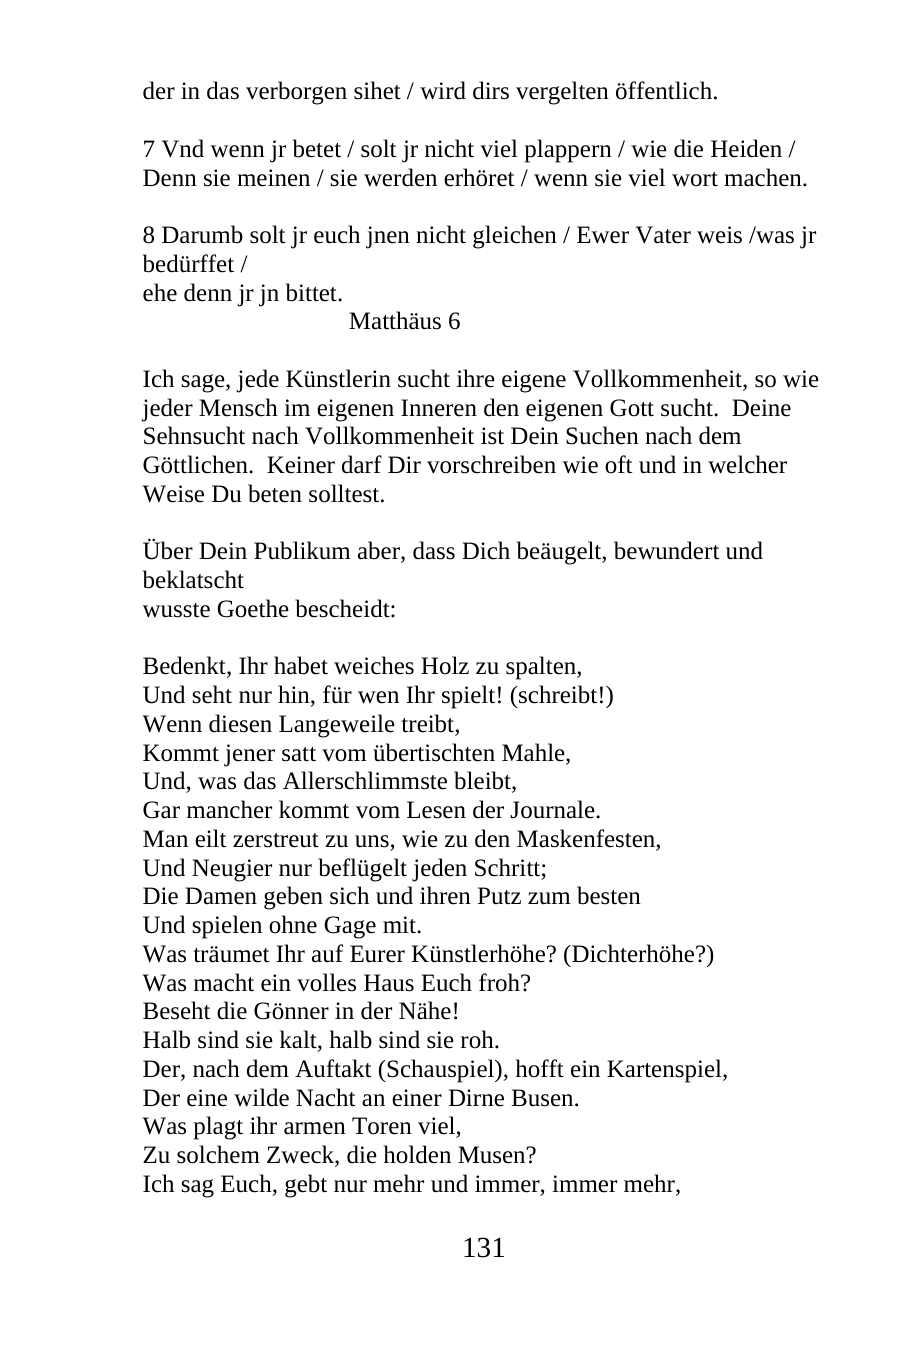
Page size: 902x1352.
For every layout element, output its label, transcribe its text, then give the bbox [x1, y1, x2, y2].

text Ich sag Euch, gebt nur mehr und immer, immer mehr, [142, 1169, 825, 1198]
text Zu solchem Zweck, die holden Musen? [142, 1140, 825, 1169]
text Beseht die Gönner in der Nähe! [142, 996, 825, 1025]
text der in das verborgen sihet / wird dirs vergelten öffentlich. [142, 76, 825, 105]
text Gar mancher kommt vom Lesen der Journale. [142, 795, 825, 824]
text Was macht ein volles Haus Euch froh? [142, 968, 825, 996]
text Und, was das Allerschlimmste bleibt, [142, 766, 825, 795]
text Und seht nur hin, für wen Ihr spielt! (schreibt!) [142, 680, 825, 709]
text 8 Darumb solt jr euch jnen nicht gleichen / Ewer Vater weis /was jr bedürffet / [142, 220, 825, 278]
text Bedenkt, Ihr habet weiches Holz zu spalten, [142, 651, 825, 680]
text Wenn diesen Langeweile treibt, [142, 709, 825, 738]
text Ich sage, jede Künstlerin sucht ihre eigene Vollkommenheit, so wie jeder Mensch im eigenen Inneren den eigenen Gott sucht. Deine Sehnsucht nach Vollkommenheit ist Dein Suchen nach dem Göttlichen. Keiner darf Dir vorschreiben wie oft und in welcher Weise Du beten solltest. [142, 364, 825, 508]
text Die Damen geben sich und ihren Putz zum besten [142, 881, 825, 910]
text Kommt jener satt vom übertischten Mahle, [142, 738, 825, 766]
text wusste Goethe bescheidt: [142, 594, 825, 623]
text Matthäus 6 [142, 306, 825, 335]
text Was träumet Ihr auf Eurer Künstlerhöhe? (Dichterhöhe?) [142, 939, 825, 968]
text Was plagt ihr armen Toren viel, [142, 1111, 825, 1140]
text Über Dein Publikum aber, dass Dich beäugelt, bewundert und beklatscht [142, 536, 825, 594]
text Denn sie meinen / sie werden erhöret / wenn sie viel wort machen. [142, 163, 825, 191]
text Und spielen ohne Gage mit. [142, 910, 825, 939]
text Halb sind sie kalt, halb sind sie roh. [142, 1025, 825, 1054]
text Der, nach dem Auftakt (Schauspiel), hofft ein Kartenspiel, [142, 1054, 825, 1083]
text Und Neugier nur beflügelt jeden Schritt; [142, 853, 825, 881]
text Man eilt zerstreut zu uns, wie zu den Maskenfesten, [142, 824, 825, 853]
text ehe denn jr jn bittet. [142, 278, 825, 306]
text Der eine wilde Nacht an einer Dirne Busen. [142, 1083, 825, 1111]
text 7 Vnd wenn jr betet / solt jr nicht viel plappern / wie die Heiden / [142, 134, 825, 163]
